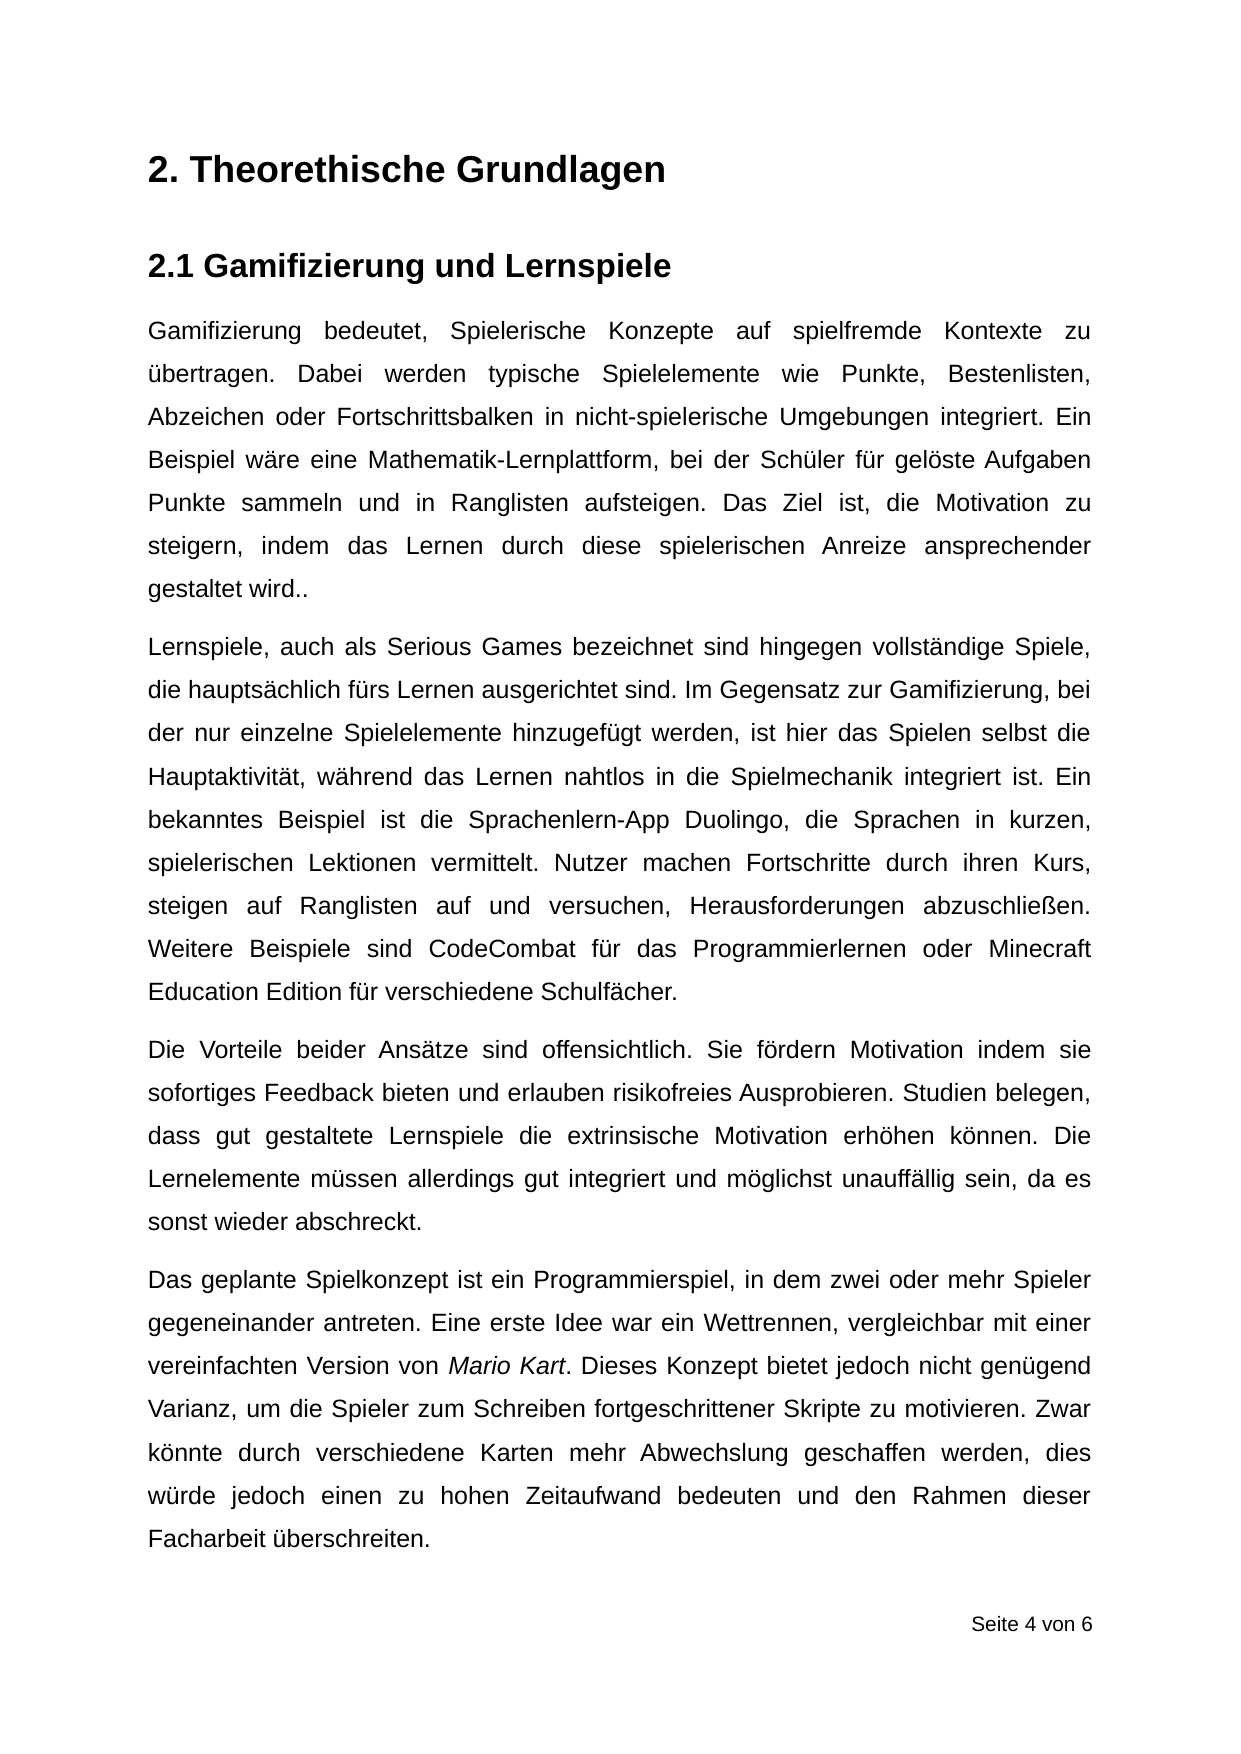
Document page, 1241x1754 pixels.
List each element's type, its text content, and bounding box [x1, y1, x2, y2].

text Das geplante Spielkonzept ist ein Programmierspiel, in dem zwei oder mehr Spieler gegeneinander antreten. Eine erste Idee war ein Wettrennen, vergleichbar mit einer vereinfachten Version von Mario Kart. Dieses Konzept bietet jedoch nicht genügend Varianz, um die Spieler zum Schreiben fortgeschrittener Skripte zu motivieren. Zwar könnte durch verschiedene Karten mehr Abwechslung geschaffen werden, dies würde jedoch einen zu hohen Zeitaufwand bedeuten und den Rahmen dieser Facharbeit überschreiten. [148, 1265, 1093, 1553]
subtitle 2. Theorethische Grundlagen [148, 148, 1093, 191]
text Die Vorteile beider Ansätze sind offensichtlich. Sie fördern Motivation indem sie sofortiges Feedback bieten und erlauben risikofreies Ausprobieren. Studien belegen, dass gut gestaltete Lernspiele die extrinsische Motivation erhöhen können. Die Lernelemente müssen allerdings gut integriert und möglichst unauffällig sein, da es sonst wieder abschreckt. [148, 1035, 1093, 1236]
text Gamifizierung bedeutet, Spielerische Konzepte auf spielfremde Kontexte zu übertragen. Dabei werden typische Spielelemente wie Punkte, Bestenlisten, Abzeichen oder Fortschrittsbalken in nicht-spielerische Umgebungen integriert. Ein Beispiel wäre eine Mathematik-Lernplattform, bei der Schüler für gelöste Aufgaben Punkte sammeln und in Ranglisten aufsteigen. Das Ziel ist, die Motivation zu steigern, indem das Lernen durch diese spielerischen Anreize ansprechender gestaltet wird.. [148, 316, 1093, 603]
text Lernspiele, auch als Serious Games bezeichnet sind hingegen vollständige Spiele, die hauptsächlich fürs Lernen ausgerichtet sind. Im Gegensatz zur Gamifizierung, bei der nur einzelne Spielelemente hinzugefügt werden, ist hier das Spielen selbst die Hauptaktivität, während das Lernen nahtlos in die Spielmechanik integriert ist. Ein bekanntes Beispiel ist die Sprachenlern-App Duolingo, die Sprachen in kurzen, spielerischen Lektionen vermittelt. Nutzer machen Fortschritte durch ihren Kurs, steigen auf Ranglisten auf und versuchen, Herausforderungen abzuschließen. Weitere Beispiele sind CodeCombat für das Programmierlernen oder Minecraft Education Edition für verschiedene Schulfächer. [148, 632, 1093, 1006]
subtitle 2.1 Gamifizierung und Lernspiele [148, 246, 1093, 284]
